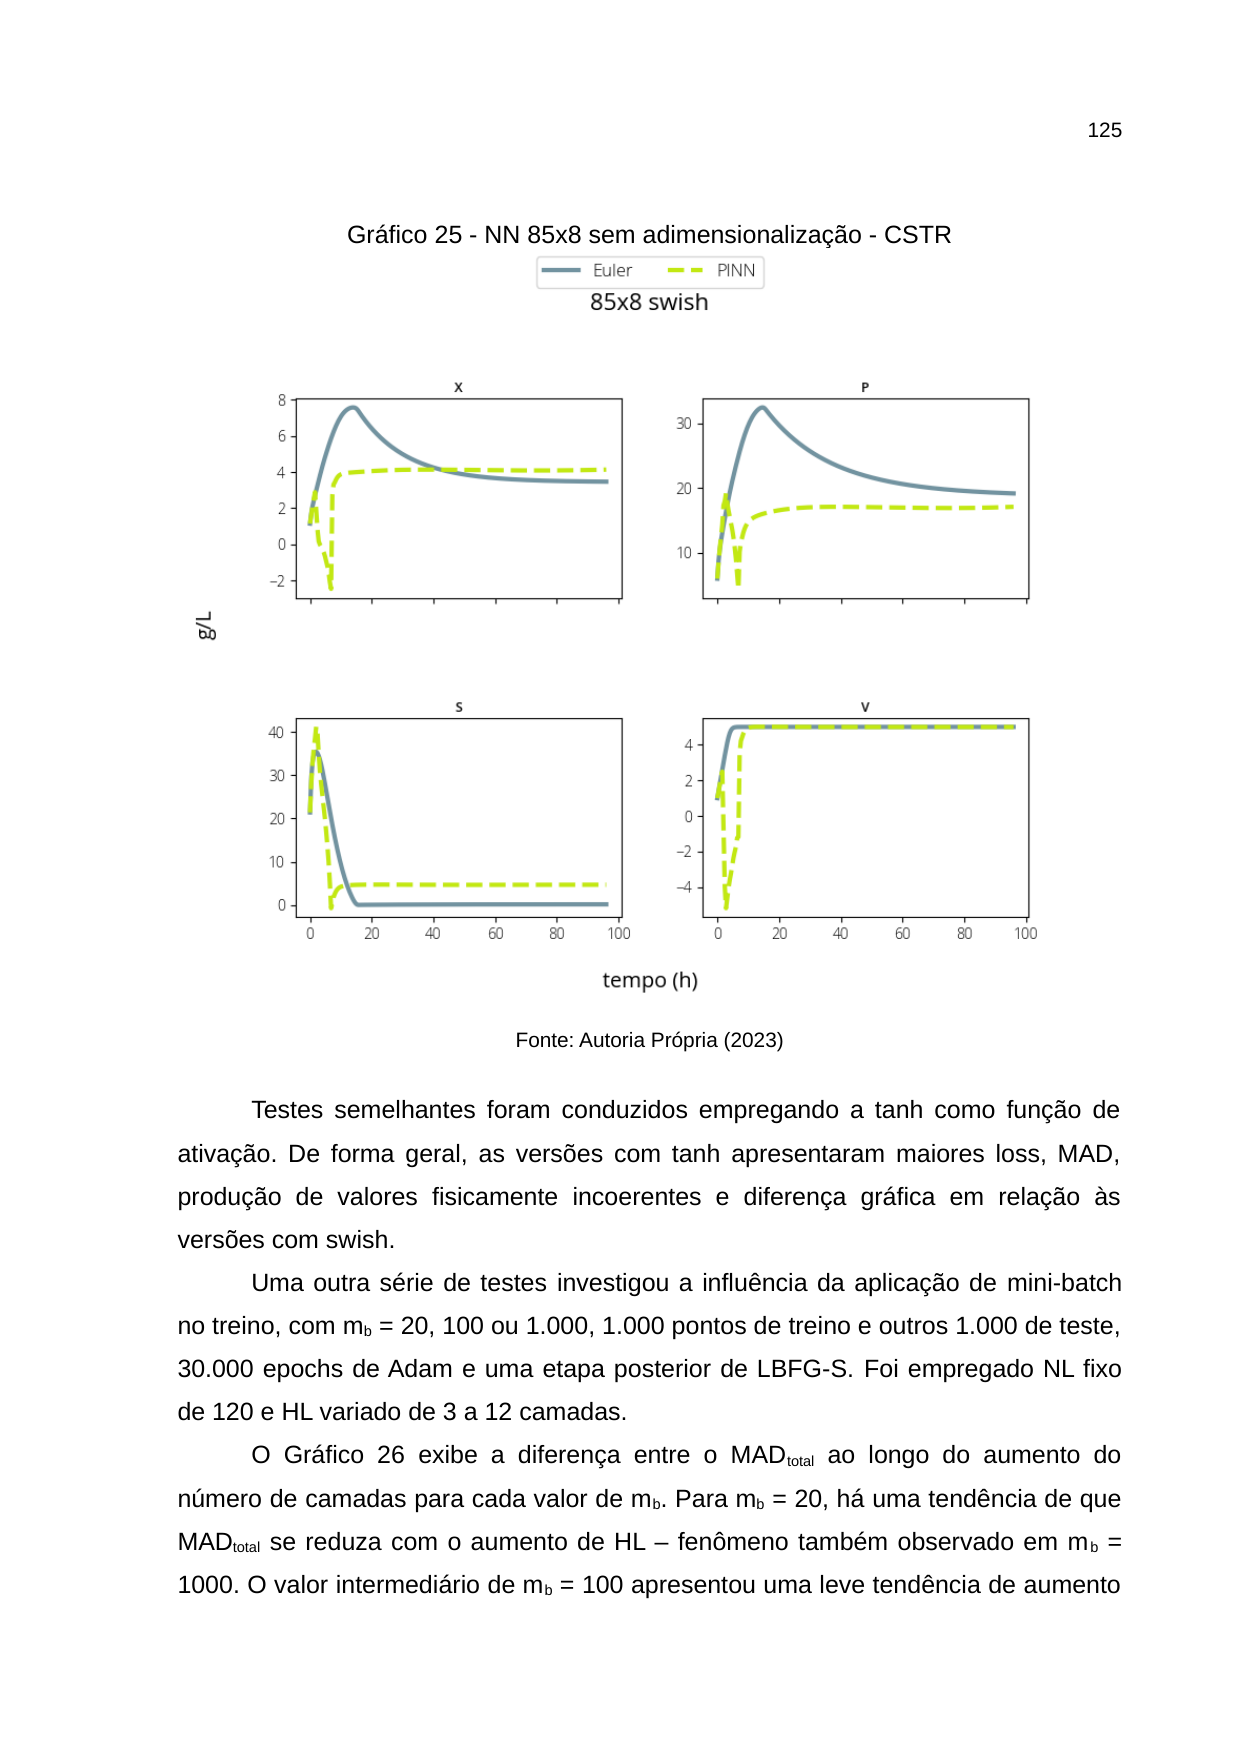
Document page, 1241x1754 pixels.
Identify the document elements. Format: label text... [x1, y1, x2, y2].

text Uma outra série de testes investigou a influência da aplicação de mini-batch no treino, com mb = 20, 100 ou 1.000, 1.000 pontos de treino e outros 1.000 de teste, 30.000 epochs de Adam e uma etapa posterior de LBFG-S. Foi empregado NL fixo de 120 e HL variado de 3 a 12 camadas. [177, 1268, 1122, 1426]
text Gráfico 25 - NN 85x8 sem adimensionalização - CSTR [177, 220, 1122, 248]
text Testes semelhantes foram conduzidos empregando a tanh como função de ativação. De forma geral, as versões com tanh apresentaram maiores loss, MAD, produção de valores fisicamente incoerentes e diferença gráfica em relação às versões com swish. [177, 1095, 1122, 1253]
picture [177, 248, 1123, 1000]
text O Gráfico 26 exibe a diferença entre o MADtotal ao longo do aumento do número de camadas para cada valor de mb. Para mb = 20, há uma tendência de que MADtotal se reduza com o aumento de HL – fenômeno também observado em mb = 1000. O valor intermediário de mb = 100 apresentou uma leve tendência de aumento [177, 1440, 1122, 1598]
text Fonte: Autoria Própria (2023) [177, 1028, 1122, 1052]
